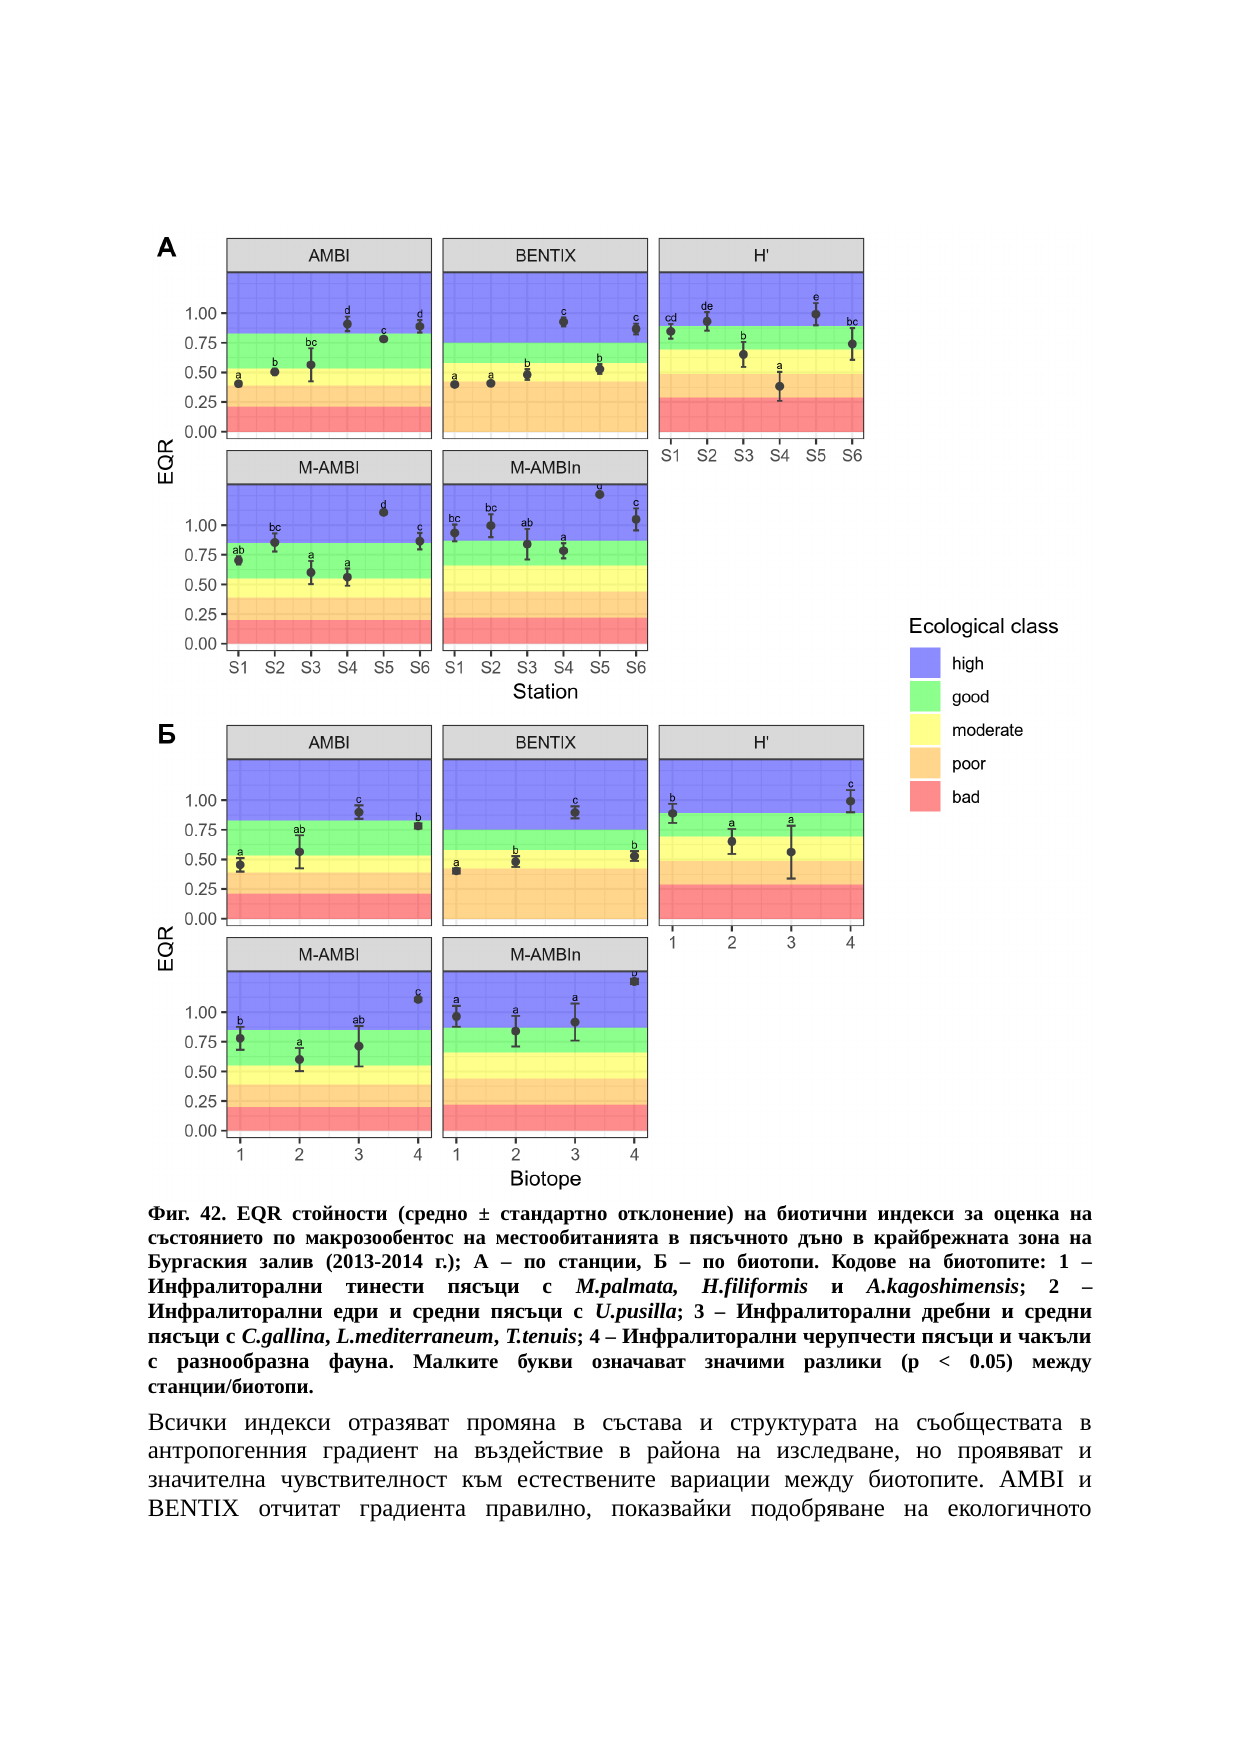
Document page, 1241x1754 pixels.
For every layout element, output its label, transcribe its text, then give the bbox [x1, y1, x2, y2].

text Фиг. 42. EQR стойности (средно ± стандартно отклонение) на биотични индекси за оценка на състоянието по макрозообентос на местообитанията в пясъчното дъно в крайбрежната зона на Бургаския залив (2013-2014 г.); А – по станции, Б – по биотопи. Кодове на биотопите: 1 – Инфралиторални тинести пясъци с M.palmata, H.filiformis и A.kagoshimensis; 2 – Инфралиторални едри и средни пясъци с U.pusilla; 3 – Инфралиторални дребни и средни пясъци с C.gallina, L.mediterraneum, T.tenuis; 4 – Инфралиторални черупчести пясъци и чакъли с разнообразна фауна. Малките букви означават значими разлики (p < 0.05) между станции/биотопи. [148, 1201, 1093, 1398]
text Всички индекси отразяват промяна в състава и структурата на съобществата в антропогенния градиент на въздействие в района на изследване, но проявяват и значителна чувствителност към естествените вариации между биотопите. AMBI и BENTIX отчитат градиента правилно, показвайки подобряване на екологичното [148, 1407, 1093, 1522]
picture [147, 227, 1093, 1201]
